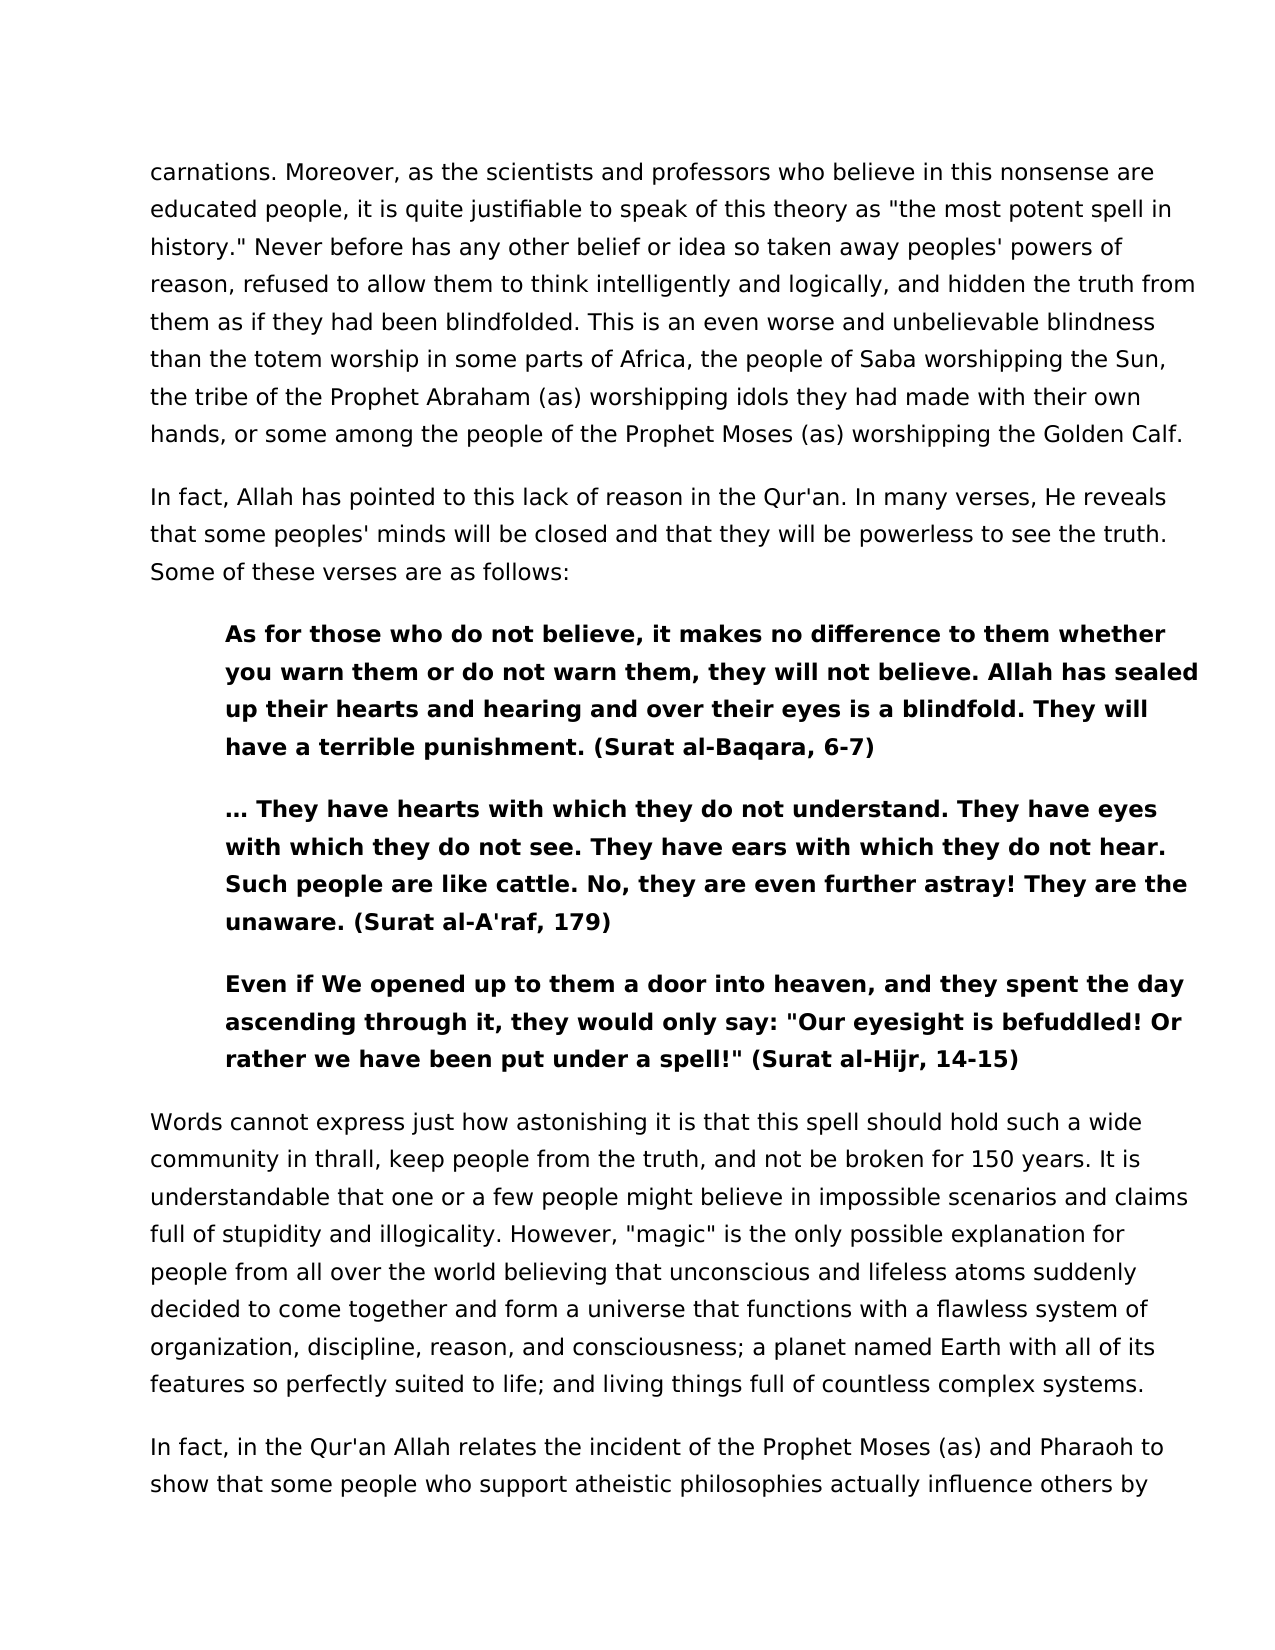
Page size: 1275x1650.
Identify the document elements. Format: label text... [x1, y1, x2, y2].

text carnations. Moreover, as the scientists and professors who believe in this nonsense are educated people, it is quite justifiable to speak of this theory as "the most potent spell in history." Never before has any other belief or idea so taken away peoples' powers of reason, refused to allow them to think intelligently and logically, and hidden the truth from them as if they had been blindfolded. This is an even worse and unbelievable blindness than the totem worship in some parts of Africa, the people of Saba worshipping the Sun, the tribe of the Prophet Abraham (as) worshipping idols they had made with their own hands, or some among the people of the Prophet Moses (as) worshipping the Golden Calf. [150, 150, 1200, 450]
text In fact, Allah has pointed to this lack of reason in the Qur'an. In many verses, He reveals that some peoples' minds will be closed and that they will be powerless to see the truth. Some of these verses are as follows: [150, 475, 1200, 587]
text As for those who do not believe, it makes no difference to them whether you warn them or do not warn them, they will not believe. Allah has sealed up their hearts and hearing and over their eyes is a blindfold. They will have a terrible punishment. (Surat al-Baqara, 6-7) [225, 612, 1200, 762]
text In fact, in the Qur'an Allah relates the incident of the Prophet Moses (as) and Pharaoh to show that some people who support atheistic philosophies actually influence others by [150, 1425, 1200, 1500]
text Even if We opened up to them a door into heaven, and they spent the day ascending through it, they would only say: "Our eyesight is befuddled! Or rather we have been put under a spell!" (Surat al-Hijr, 14-15) [225, 962, 1200, 1075]
text … They have hearts with which they do not understand. They have eyes with which they do not see. They have ears with which they do not hear. Such people are like cattle. No, they are even further astray! They are the unaware. (Surat al-A'raf, 179) [225, 787, 1200, 937]
text Words cannot express just how astonishing it is that this spell should hold such a wide community in thrall, keep people from the truth, and not be broken for 150 years. It is understandable that one or a few people might believe in impossible scenarios and claims full of stupidity and illogicality. However, "magic" is the only possible explanation for people from all over the world believing that unconscious and lifeless atoms suddenly decided to come together and form a universe that functions with a flawless system of organization, discipline, reason, and consciousness; a planet named Earth with all of its features so perfectly suited to life; and living things full of countless complex systems. [150, 1100, 1200, 1400]
